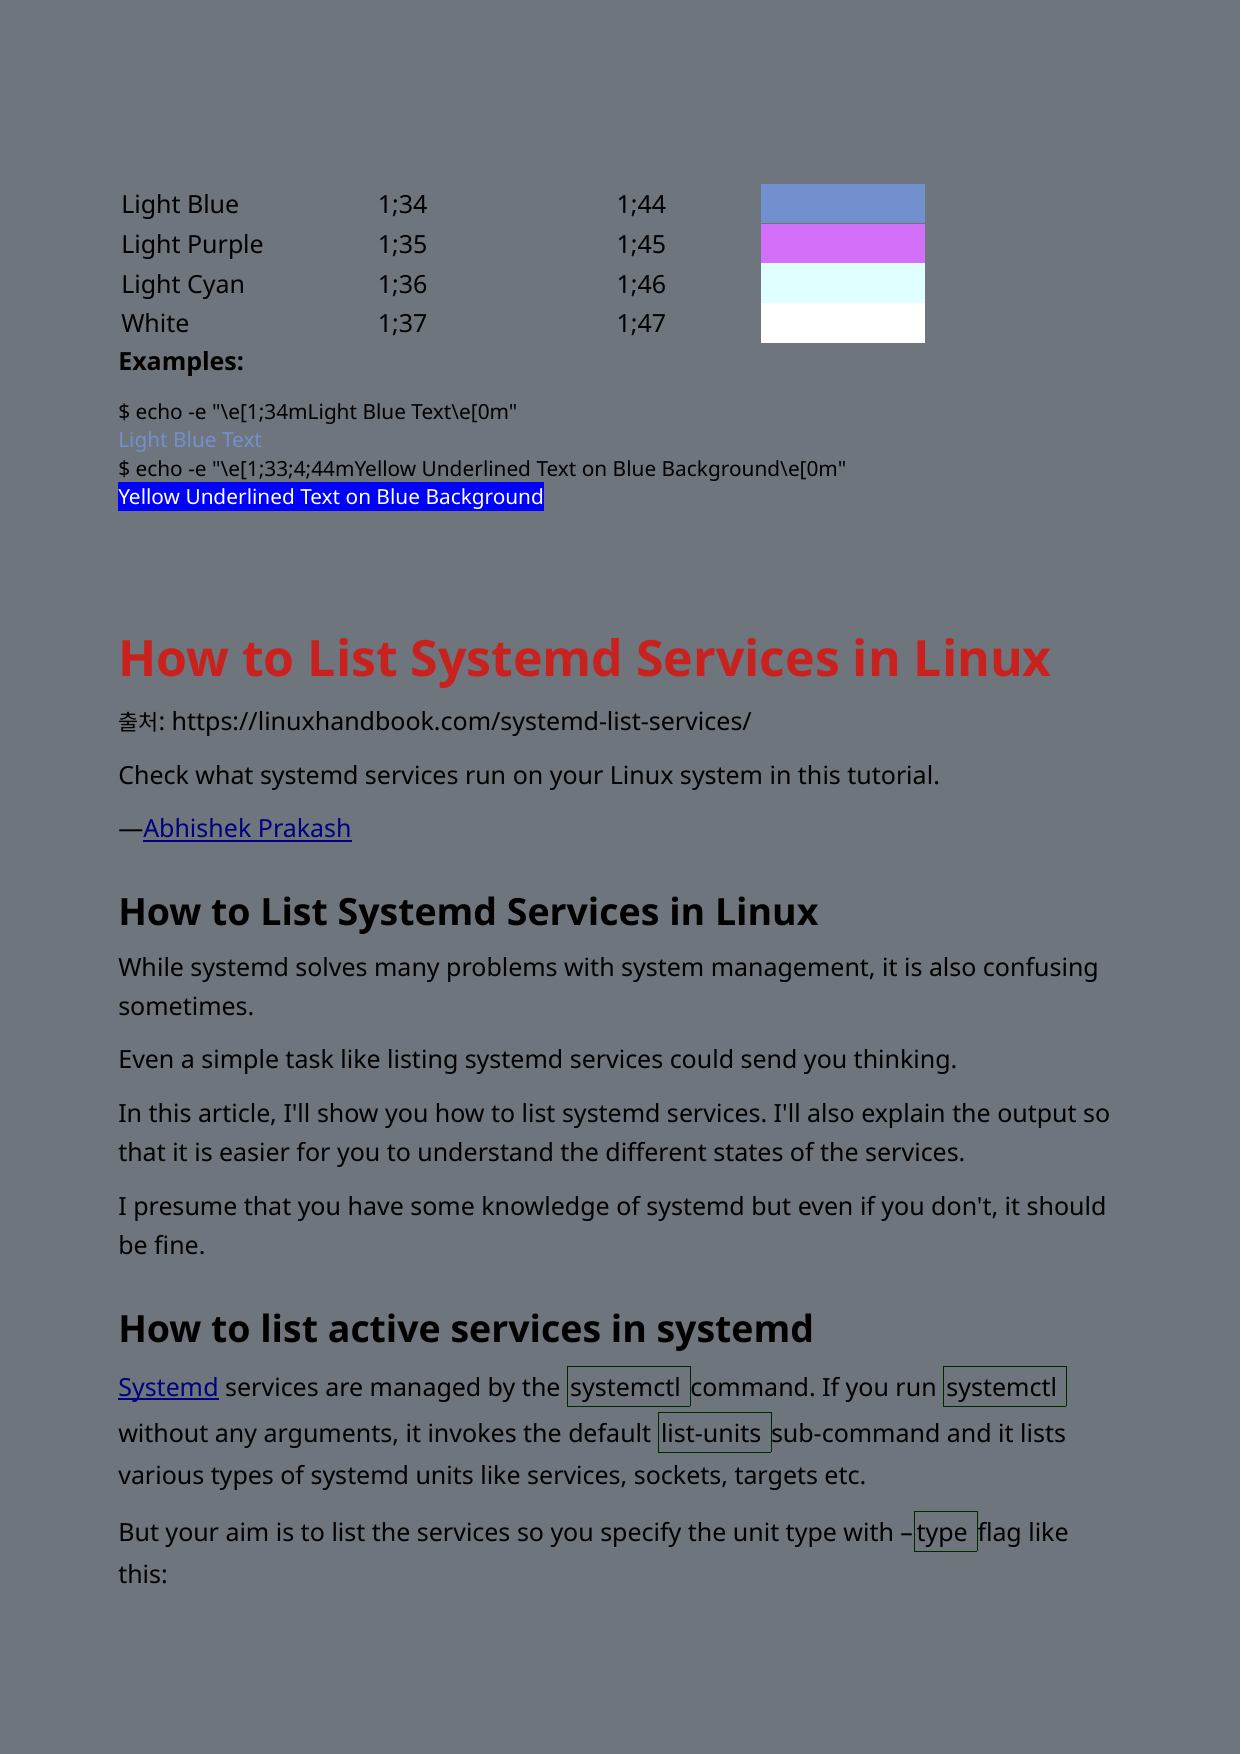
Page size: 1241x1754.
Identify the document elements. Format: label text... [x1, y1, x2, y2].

text While systemd solves many problems with system management, it is also confusing sometimes. [118, 949, 1122, 1022]
text $ echo -e "\e[1;34mLight Blue Text\e[0m" [118, 397, 1122, 425]
table_cell 1;36 [283, 263, 522, 303]
table_cell 1;47 [522, 303, 761, 343]
table_cell [761, 184, 925, 223]
table_cell 1;45 [522, 224, 761, 263]
text I presume that you have some knowledge of systemd but even if you don't, it should be fine. [118, 1189, 1122, 1262]
table_cell White [118, 303, 283, 343]
subtitle How to list active services in systemd [118, 1303, 1122, 1354]
table_cell Light Cyan [118, 263, 283, 303]
text In this article, I'll show you how to list systemd services. I'll also explain the output so that it is easier for you to understand the different states of the services. [118, 1096, 1122, 1169]
table_cell [761, 224, 925, 263]
table_cell 1;34 [283, 184, 522, 223]
table_cell [761, 303, 925, 343]
table_cell Light Purple [118, 224, 283, 263]
text Yellow Underlined Text on Blue Background [118, 482, 1122, 511]
table_cell 1;37 [283, 303, 522, 343]
text Examples: [118, 343, 1122, 377]
subtitle How to List Systemd Services in Linux [118, 886, 1122, 937]
table_cell 1;44 [522, 184, 761, 223]
table_cell 1;35 [283, 224, 522, 263]
table_cell Light Blue [118, 184, 283, 223]
text Systemd services are managed by the systemctl command. If you run systemctl without any arguments, it invokes the default list-units sub-command and it lists various types of systemd units like services, sockets, targets etc. [118, 1366, 1122, 1491]
text 출처: https://linuxhandbook.com/systemd-list-services/ [118, 704, 1122, 738]
text $ echo -e "\e[1;33;4;44mYellow Underlined Text on Blue Background\e[0m" [118, 454, 1122, 482]
subtitle How to List Systemd Services in Linux [118, 623, 1122, 691]
text Check what systemd services run on your Linux system in this tutorial. [118, 757, 1122, 791]
table_cell [761, 263, 925, 303]
table_cell 1;46 [522, 263, 761, 303]
text Light Blue Text [118, 425, 1122, 454]
text Even a simple task like listing systemd services could send you thinking. [118, 1042, 1122, 1076]
text But your aim is to list the services so you specify the unit type with –type flag like this: [118, 1511, 1122, 1590]
text —Abhishek Prakash [118, 811, 1122, 845]
